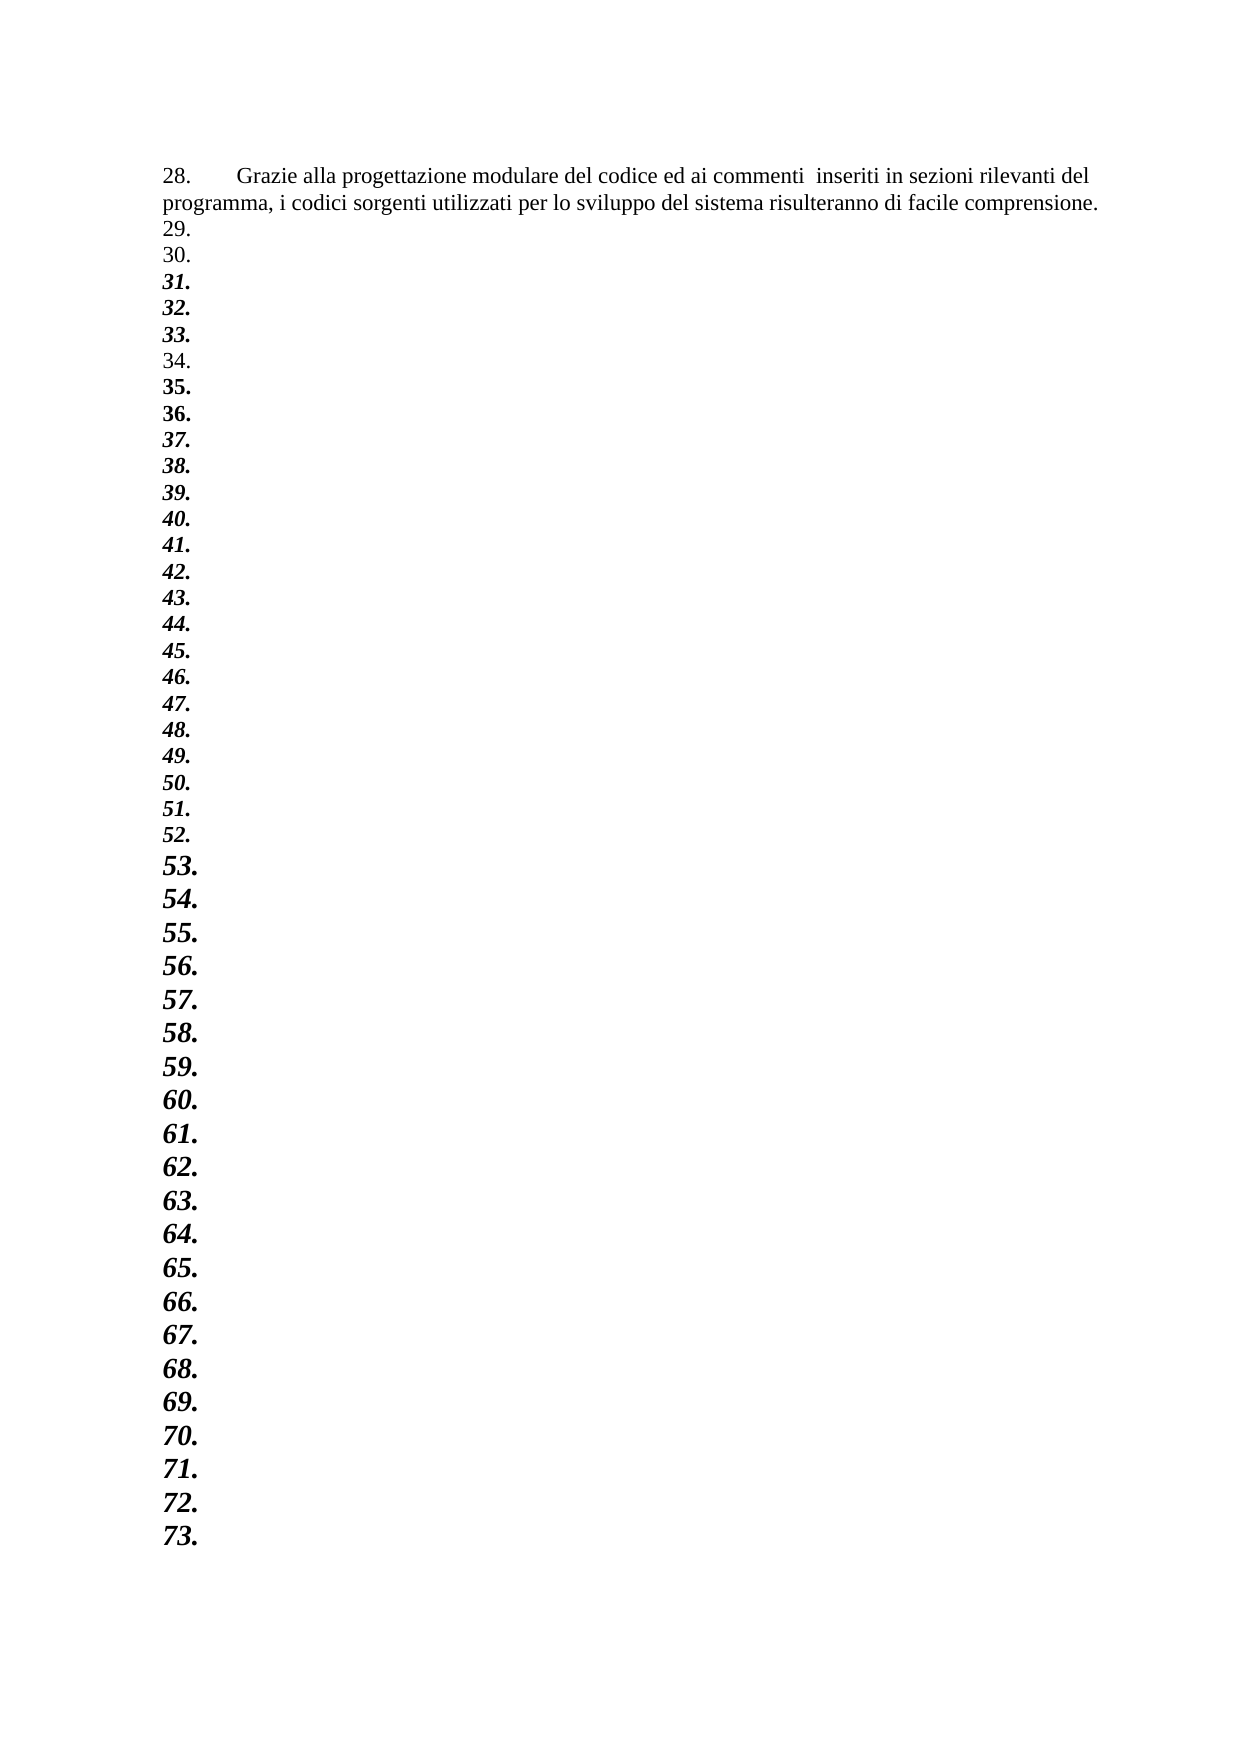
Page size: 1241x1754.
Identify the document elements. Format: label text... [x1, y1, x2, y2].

subtitle Grazie alla progettazione modulare del codice ed ai commenti inseriti in sezioni rilevanti del programma, i codici sorgenti utilizzati per lo sviluppo del sistema risulteranno di facile comprensione. [162, 162, 1122, 215]
